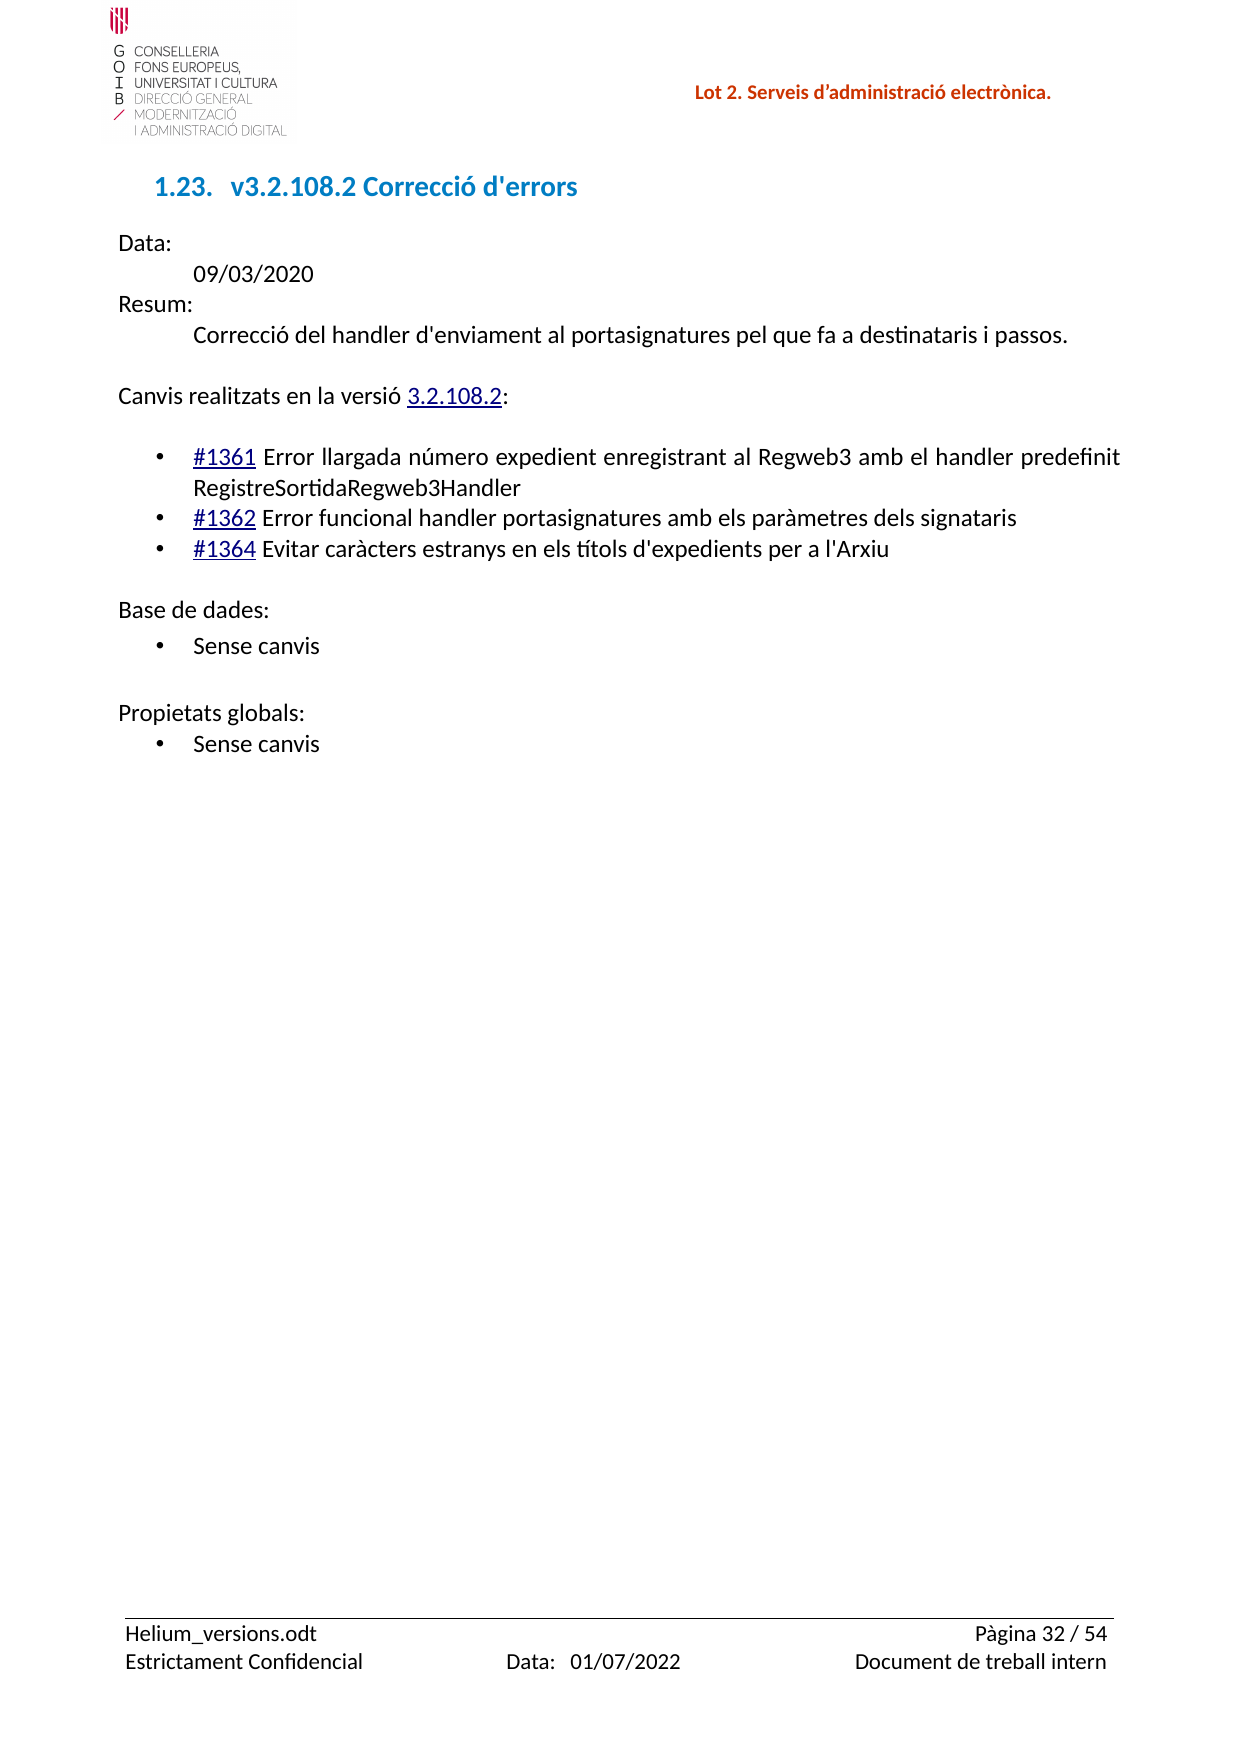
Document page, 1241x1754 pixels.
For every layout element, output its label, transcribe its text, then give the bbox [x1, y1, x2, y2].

text Propietats globals: [118, 697, 1122, 728]
text Canvis realitzats en la versió 3.2.108.2: [118, 380, 1122, 411]
list Sense canvis [156, 728, 1122, 758]
list #1362 Error funcional handler portasignatures amb els paràmetres dels signataris [156, 502, 1122, 533]
subtitle v3.2.108.2 Correcció d'errors [153, 168, 1122, 204]
list Sense canvis [156, 630, 1122, 661]
text 09/03/2020 [118, 258, 1122, 289]
text Data: [118, 228, 1122, 258]
list #1361 Error llargada número expedient enregistrant al Regweb3 amb el handler predefinit RegistreSortidaRegweb3Handler [156, 441, 1122, 502]
picture [100, 0, 297, 144]
text Base de dades: [118, 594, 1122, 624]
list #1364 Evitar caràcters estranys en els títols d'expedients per a l'Arxiu [156, 533, 1122, 563]
text Resum: [118, 289, 1122, 319]
text Correcció del handler d'enviament al portasignatures pel que fa a destinataris i passos. [118, 319, 1122, 350]
